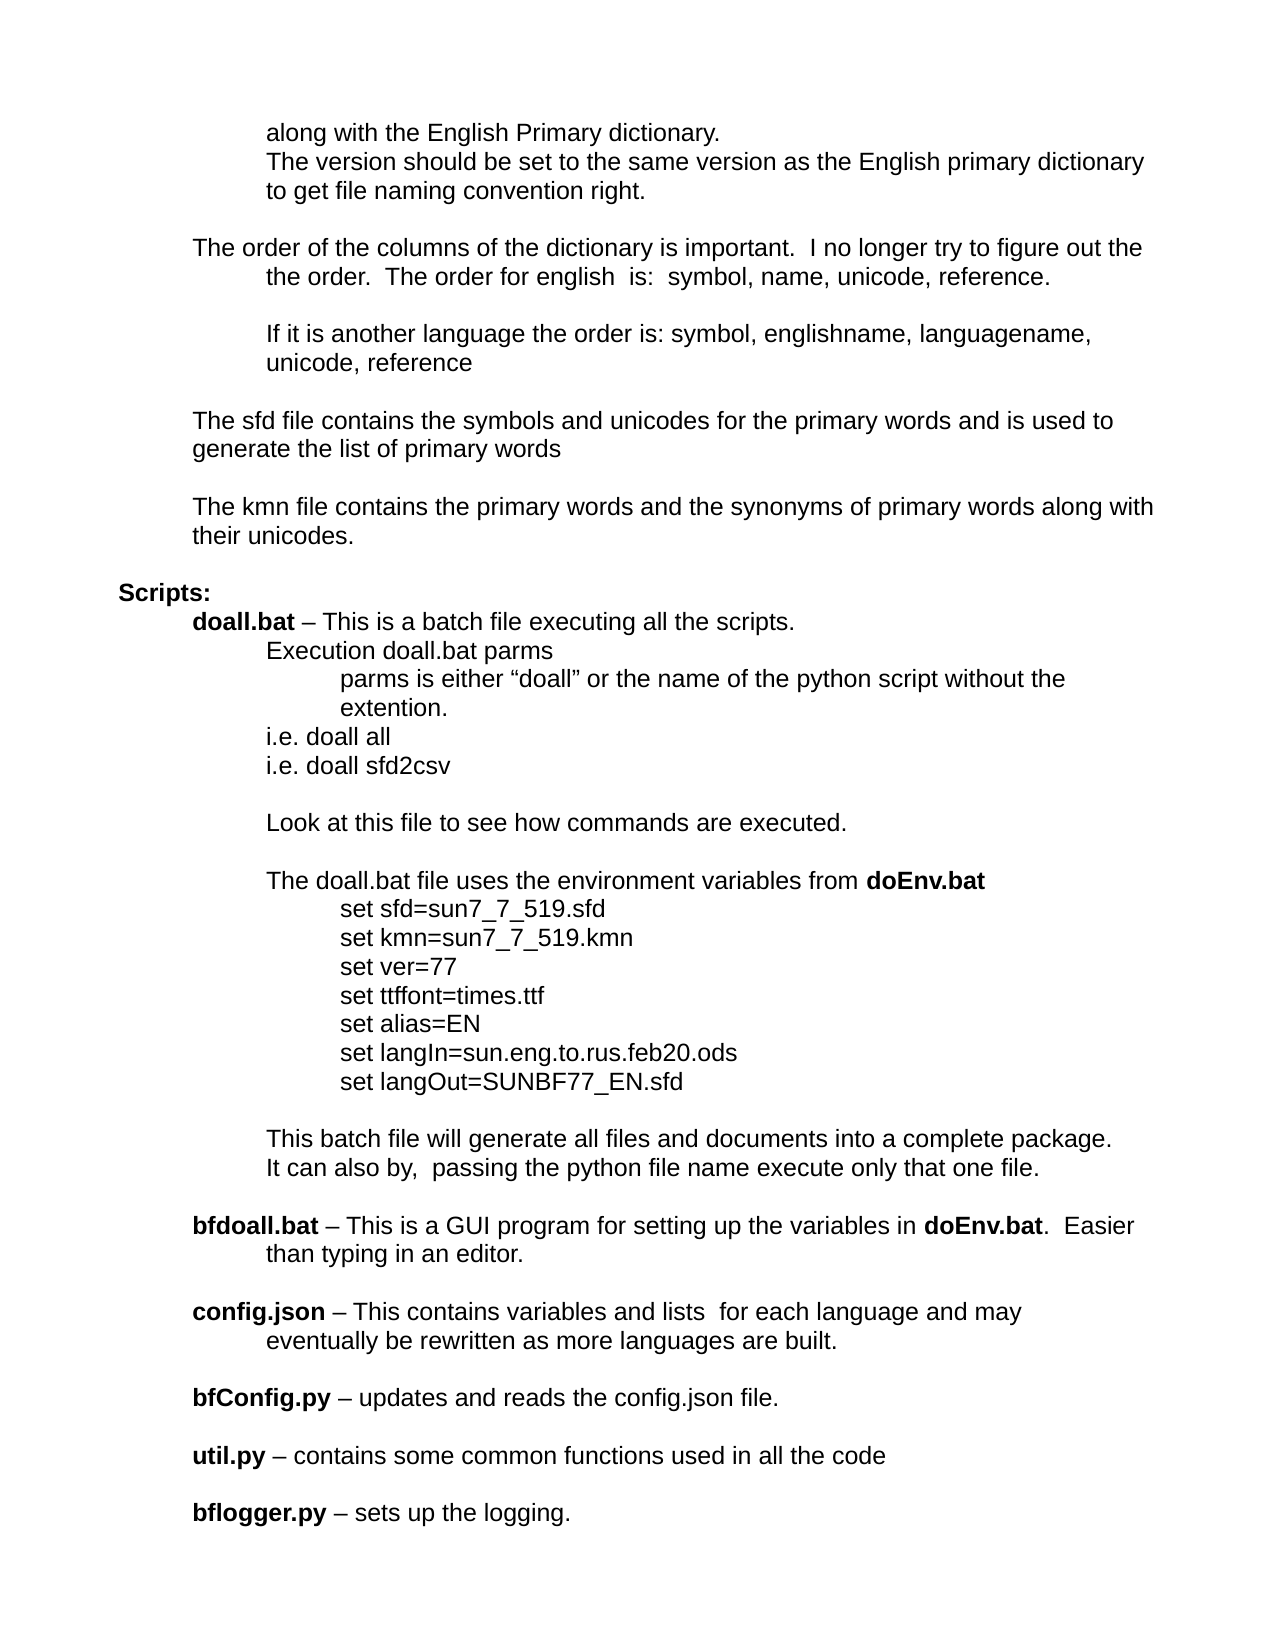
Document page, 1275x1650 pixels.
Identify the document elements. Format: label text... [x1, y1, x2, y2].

text along with the English Primary dictionary. [266, 118, 1157, 147]
text The doall.bat file uses the environment variables from doEnv.bat [118, 866, 1157, 894]
text set alias=EN [340, 1009, 1157, 1038]
text bfdoall.bat – This is a GUI program for setting up the variables in doEnv.bat. Easier than typing in an editor. [118, 1211, 1157, 1268]
text parms is either “doall” or the name of the python script without the extention. [118, 664, 1157, 722]
text config.json – This contains variables and lists for each language and may eventually be rewritten as more languages are built. [118, 1297, 1157, 1354]
text set sfd=sun7_7_519.sfd [340, 894, 1157, 923]
text set ttffont=times.ttf [340, 981, 1157, 1009]
text This batch file will generate all files and documents into a complete package. [266, 1124, 1157, 1153]
text i.e. doall all [118, 722, 1157, 751]
text set langOut=SUNBF77_EN.sfd [340, 1067, 1157, 1096]
text set langIn=sun.eng.to.rus.feb20.ods [340, 1038, 1157, 1067]
text set ver=77 [340, 952, 1157, 981]
text util.py – contains some common functions used in all the code [118, 1441, 1157, 1469]
text If it is another language the order is: symbol, englishname, languagename, unicode, reference [118, 319, 1157, 377]
text i.e. doall sfd2csv [118, 751, 1157, 779]
text The order of the columns of the dictionary is important. I no longer try to figure out the [118, 233, 1157, 262]
text Execution doall.bat parms [118, 636, 1157, 664]
text Look at this file to see how commands are executed. [118, 808, 1157, 837]
text bfConfig.py – updates and reads the config.json file. [118, 1383, 1157, 1412]
text bflogger.py – sets up the logging. [118, 1498, 1157, 1527]
text the order. The order for english is: symbol, name, unicode, reference. [118, 262, 1157, 291]
text The kmn file contains the primary words and the synonyms of primary words along with their unicodes. [118, 492, 1157, 549]
text The sfd file contains the symbols and unicodes for the primary words and is used to generate the list of primary words [118, 406, 1157, 463]
text doall.bat – This is a batch file executing all the scripts. [118, 607, 1157, 636]
text The version should be set to the same version as the English primary dictionary [266, 147, 1157, 176]
text to get file naming convention right. [266, 176, 1157, 204]
text set kmn=sun7_7_519.kmn [340, 923, 1157, 952]
text Scripts: [118, 578, 1157, 607]
text It can also by, passing the python file name execute only that one file. [118, 1153, 1157, 1182]
